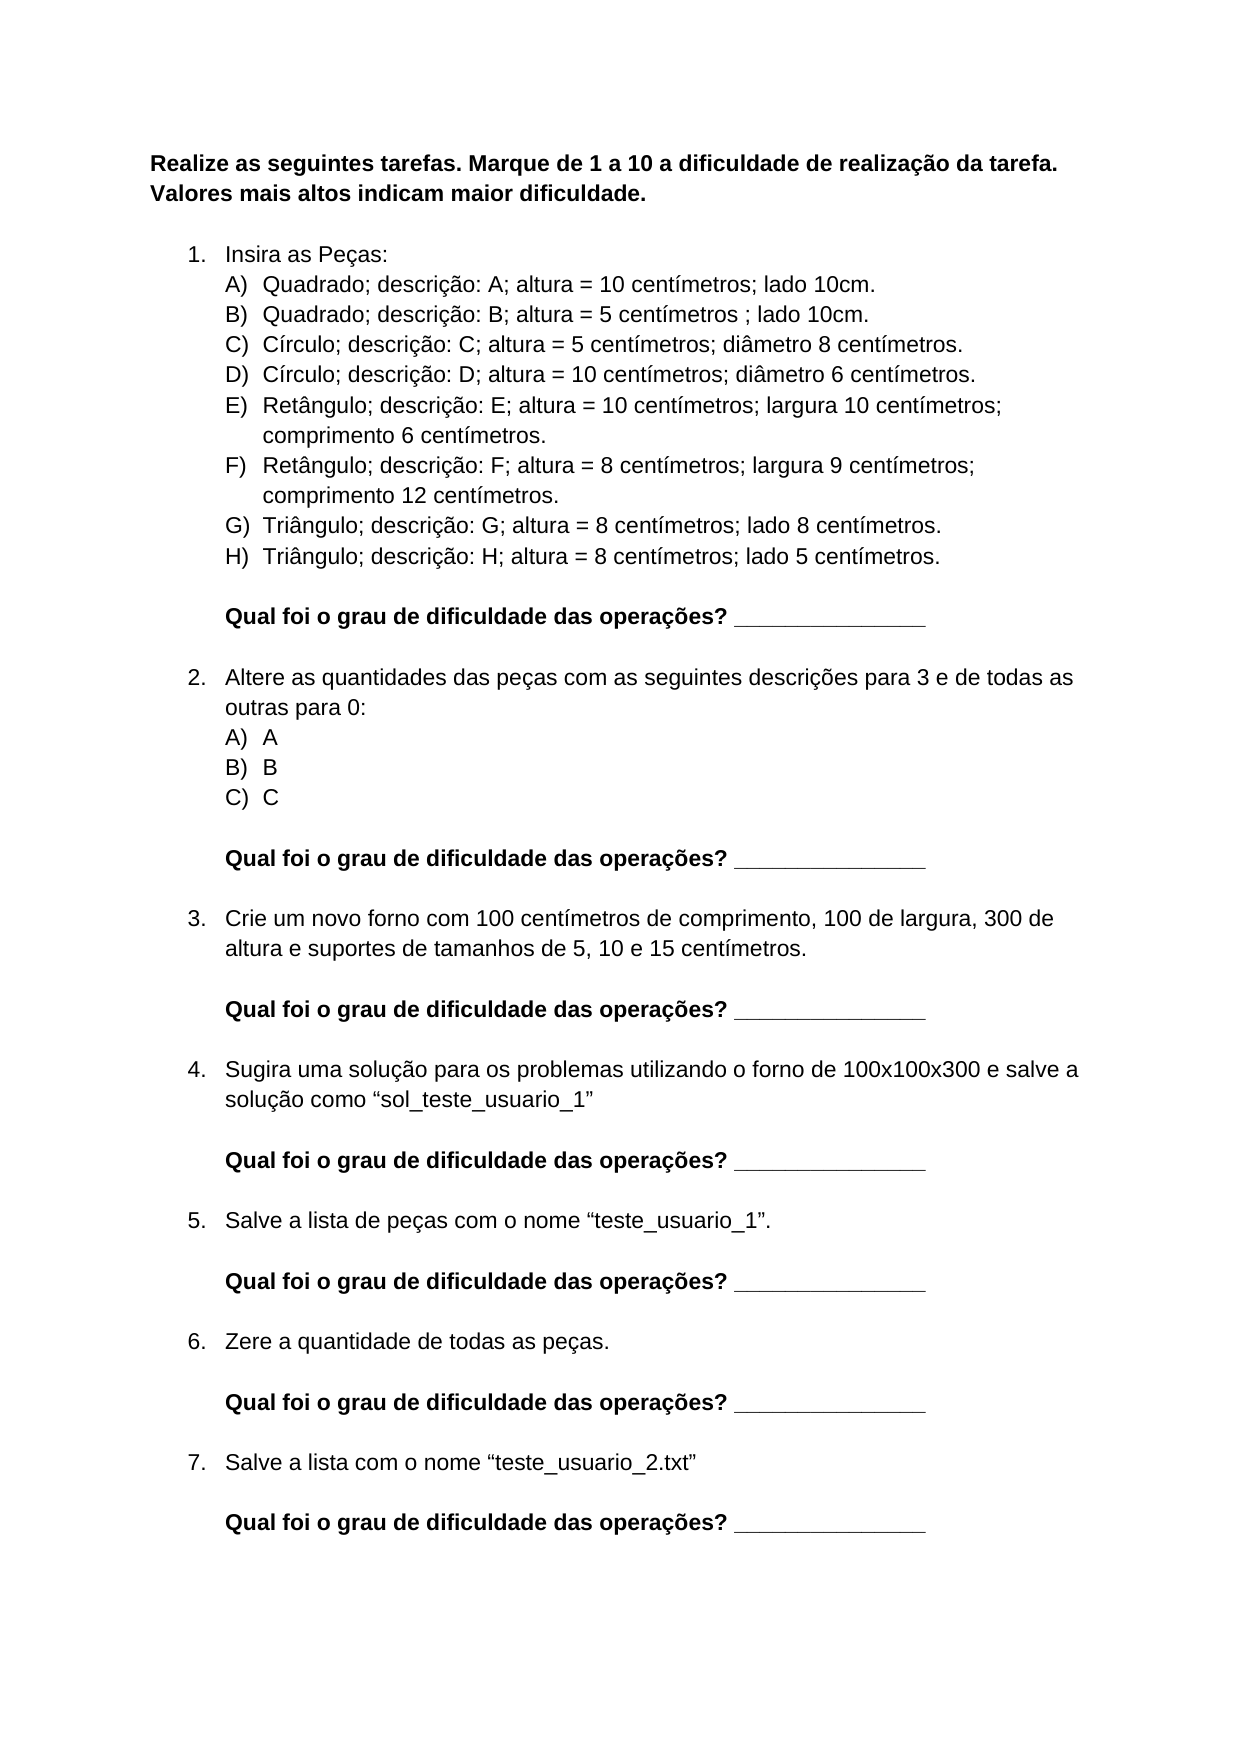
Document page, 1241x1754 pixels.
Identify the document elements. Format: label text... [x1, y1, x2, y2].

list Círculo; descrição: D; altura = 10 centímetros; diâmetro 6 centímetros. [225, 361, 1090, 388]
list Salve a lista de peças com o nome “teste_usuario_1”. [187, 1207, 1090, 1234]
list Quadrado; descrição: B; altura = 5 centímetros ; lado 10cm. [225, 301, 1090, 327]
text Qual foi o grau de dificuldade das operações? _______________ [150, 603, 1090, 629]
list Retângulo; descrição: F; altura = 8 centímetros; largura 9 centímetros; comprimento 12 centímetros. [225, 452, 1090, 509]
list Qual foi o grau de dificuldade das operações? _______________ [187, 996, 1090, 1022]
list Altere as quantidades das peças com as seguintes descrições para 3 e de todas as outras para 0: [187, 663, 1090, 720]
list Triângulo; descrição: H; altura = 8 centímetros; lado 5 centímetros. [225, 543, 1090, 569]
list Zere a quantidade de todas as peças. [187, 1328, 1090, 1354]
list Salve a lista com o nome “teste_usuario_2.txt” [187, 1449, 1090, 1475]
list Qual foi o grau de dificuldade das operações? _______________ [187, 845, 1090, 871]
list Qual foi o grau de dificuldade das operações? _______________ [187, 1388, 1090, 1415]
list C [225, 784, 1090, 811]
list A [225, 724, 1090, 750]
text Realize as seguintes tarefas. Marque de 1 a 10 a dificuldade de realização da tarefa. Valores mais altos indicam maior dificuldade. [150, 150, 1090, 207]
list Crie um novo forno com 100 centímetros de comprimento, 100 de largura, 300 de altura e suportes de tamanhos de 5, 10 e 15 centímetros. [187, 905, 1090, 962]
list Insira as Peças: [187, 241, 1090, 267]
list B [225, 754, 1090, 781]
list Círculo; descrição: C; altura = 5 centímetros; diâmetro 8 centímetros. [225, 331, 1090, 358]
list Quadrado; descrição: A; altura = 10 centímetros; lado 10cm. [225, 271, 1090, 297]
list Triângulo; descrição: G; altura = 8 centímetros; lado 8 centímetros. [225, 512, 1090, 539]
list Qual foi o grau de dificuldade das operações? _______________ [187, 1268, 1090, 1294]
list Qual foi o grau de dificuldade das operações? _______________ [187, 1147, 1090, 1173]
list Retângulo; descrição: E; altura = 10 centímetros; largura 10 centímetros; comprimento 6 centímetros. [225, 392, 1090, 448]
list Qual foi o grau de dificuldade das operações? _______________ [187, 1509, 1090, 1536]
list Sugira uma solução para os problemas utilizando o forno de 100x100x300 e salve a solução como “sol_teste_usuario_1” [187, 1056, 1090, 1113]
